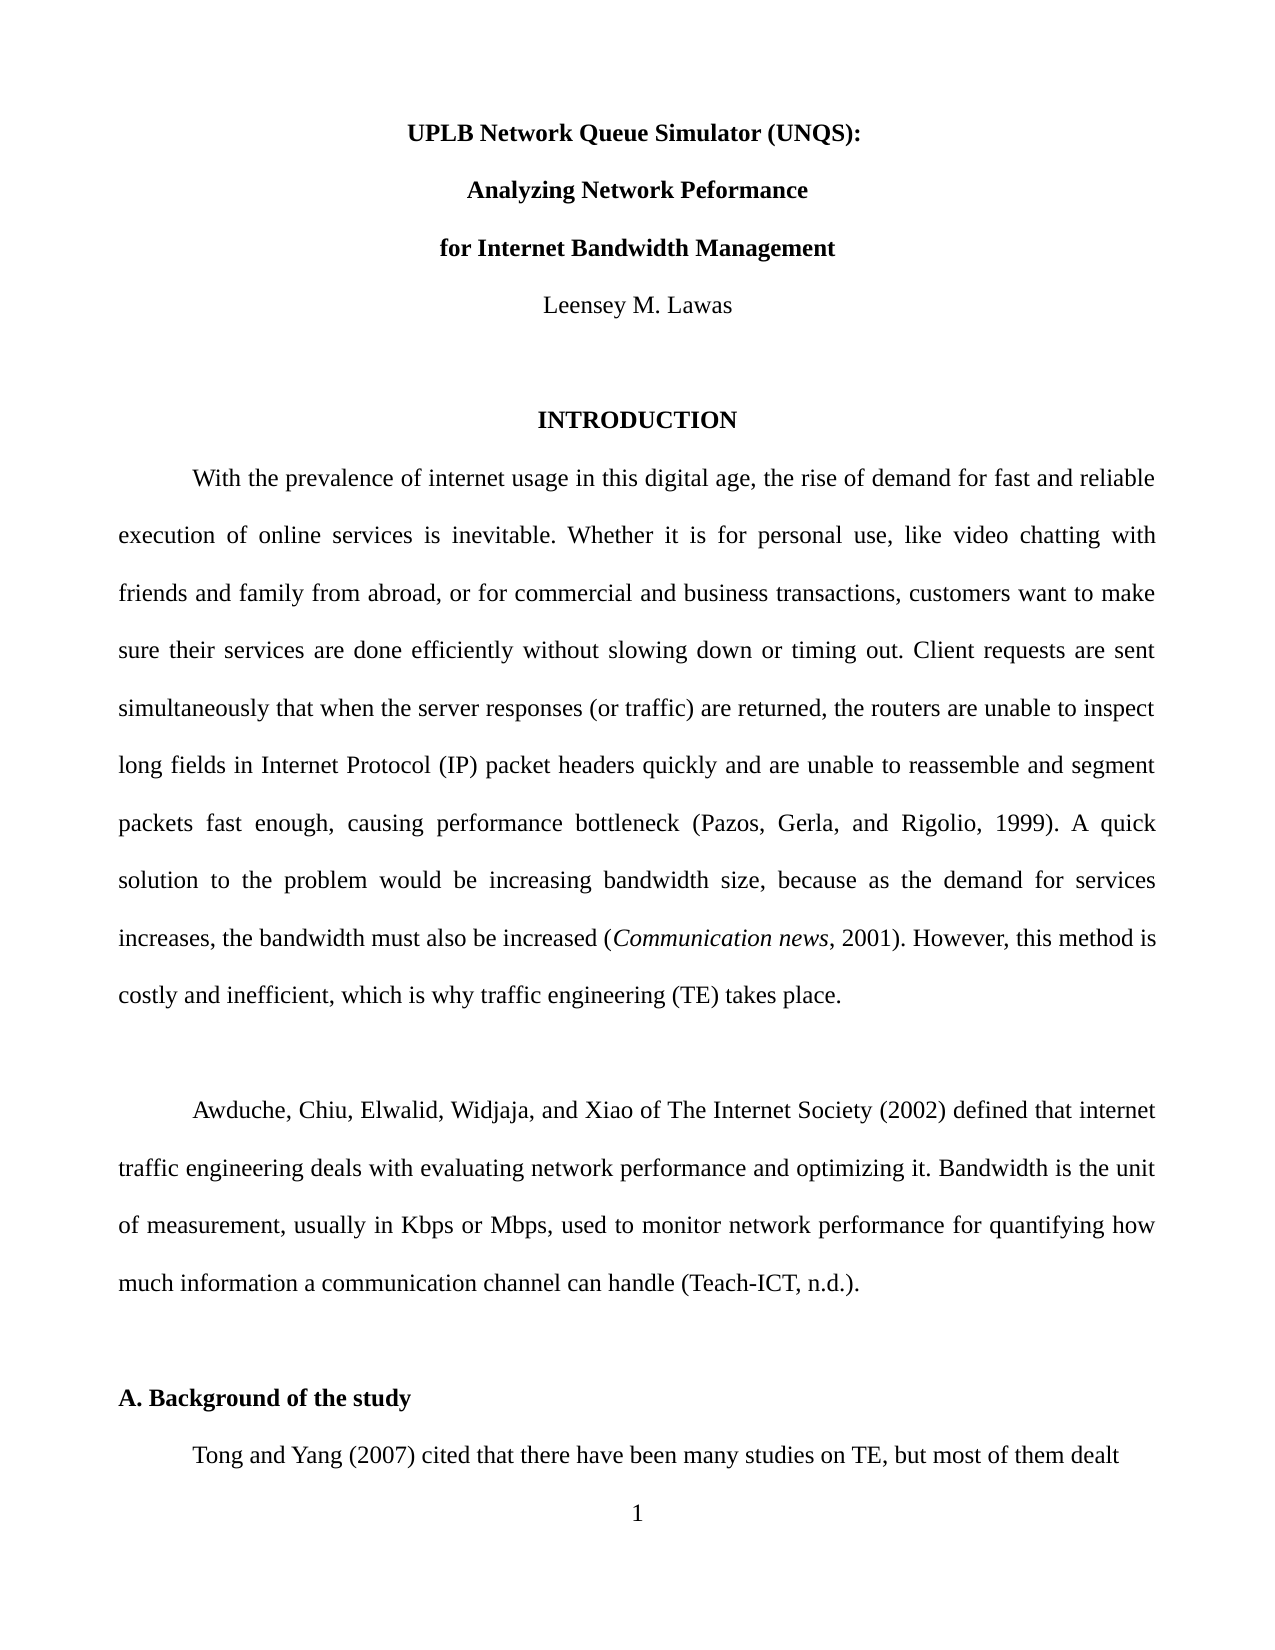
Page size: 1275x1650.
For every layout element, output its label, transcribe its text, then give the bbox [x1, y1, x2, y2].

text for Internet Bandwidth Management [118, 233, 1157, 262]
text With the prevalence of internet usage in this digital age, the rise of demand for fast and reliable execution of online services is inevitable. Whether it is for personal use, like video chatting with friends and family from abroad, or for commercial and business transactions, customers want to make sure their services are done efficiently without slowing down or timing out. Client requests are sent simultaneously that when the server responses (or traffic) are returned, the routers are unable to inspect long fields in Internet Protocol (IP) packet headers quickly and are unable to reassemble and segment packets fast enough, causing performance bottleneck (Pazos, Gerla, and Rigolio, 1999). A quick solution to the problem would be increasing bandwidth size, because as the demand for services increases, the bandwidth must also be increased (Communication news, 2001). However, this method is costly and inefficient, which is why traffic engineering (TE) takes place. [118, 463, 1157, 1009]
text A. Background of the study [118, 1383, 1157, 1412]
table_header 1 [118, 1498, 1157, 1527]
text Analyzing Network Peformance [118, 176, 1157, 204]
text UPLB Network Queue Simulator (UNQS): [118, 118, 1157, 147]
text Awduche, Chiu, Elwalid, Widjaja, and Xiao of The Internet Society (2002) defined that internet traffic engineering deals with evaluating network performance and optimizing it. Bandwidth is the unit of measurement, usually in Kbps or Mbps, used to monitor network performance for quantifying how much information a communication channel can handle (Teach-ICT, n.d.). [118, 1096, 1157, 1297]
text Leensey M. Lawas [118, 291, 1157, 319]
text Tong and Yang (2007) cited that there have been many studies on TE, but most of them dealt [118, 1441, 1157, 1469]
text INTRODUCTION [118, 406, 1157, 434]
